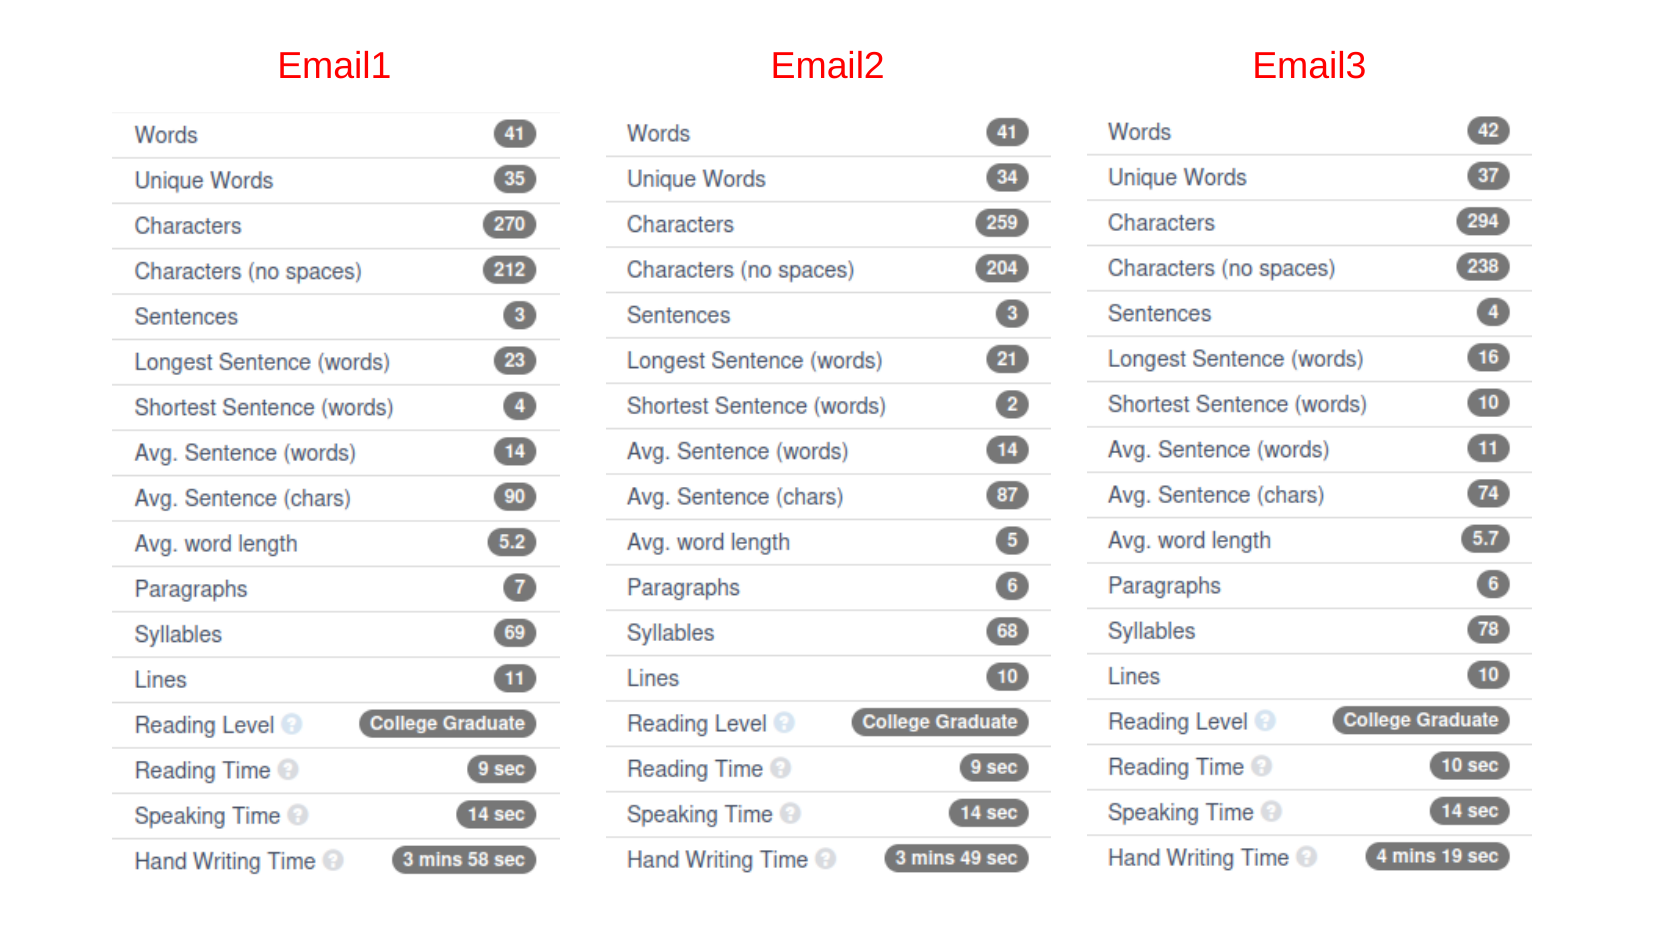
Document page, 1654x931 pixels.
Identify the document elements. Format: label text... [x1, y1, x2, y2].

text_box Email1 [262, 37, 407, 112]
picture [1087, 112, 1532, 880]
text_box Email3 [1237, 37, 1382, 112]
picture [112, 112, 560, 882]
text_box Email2 [755, 37, 901, 95]
picture [606, 112, 1051, 882]
